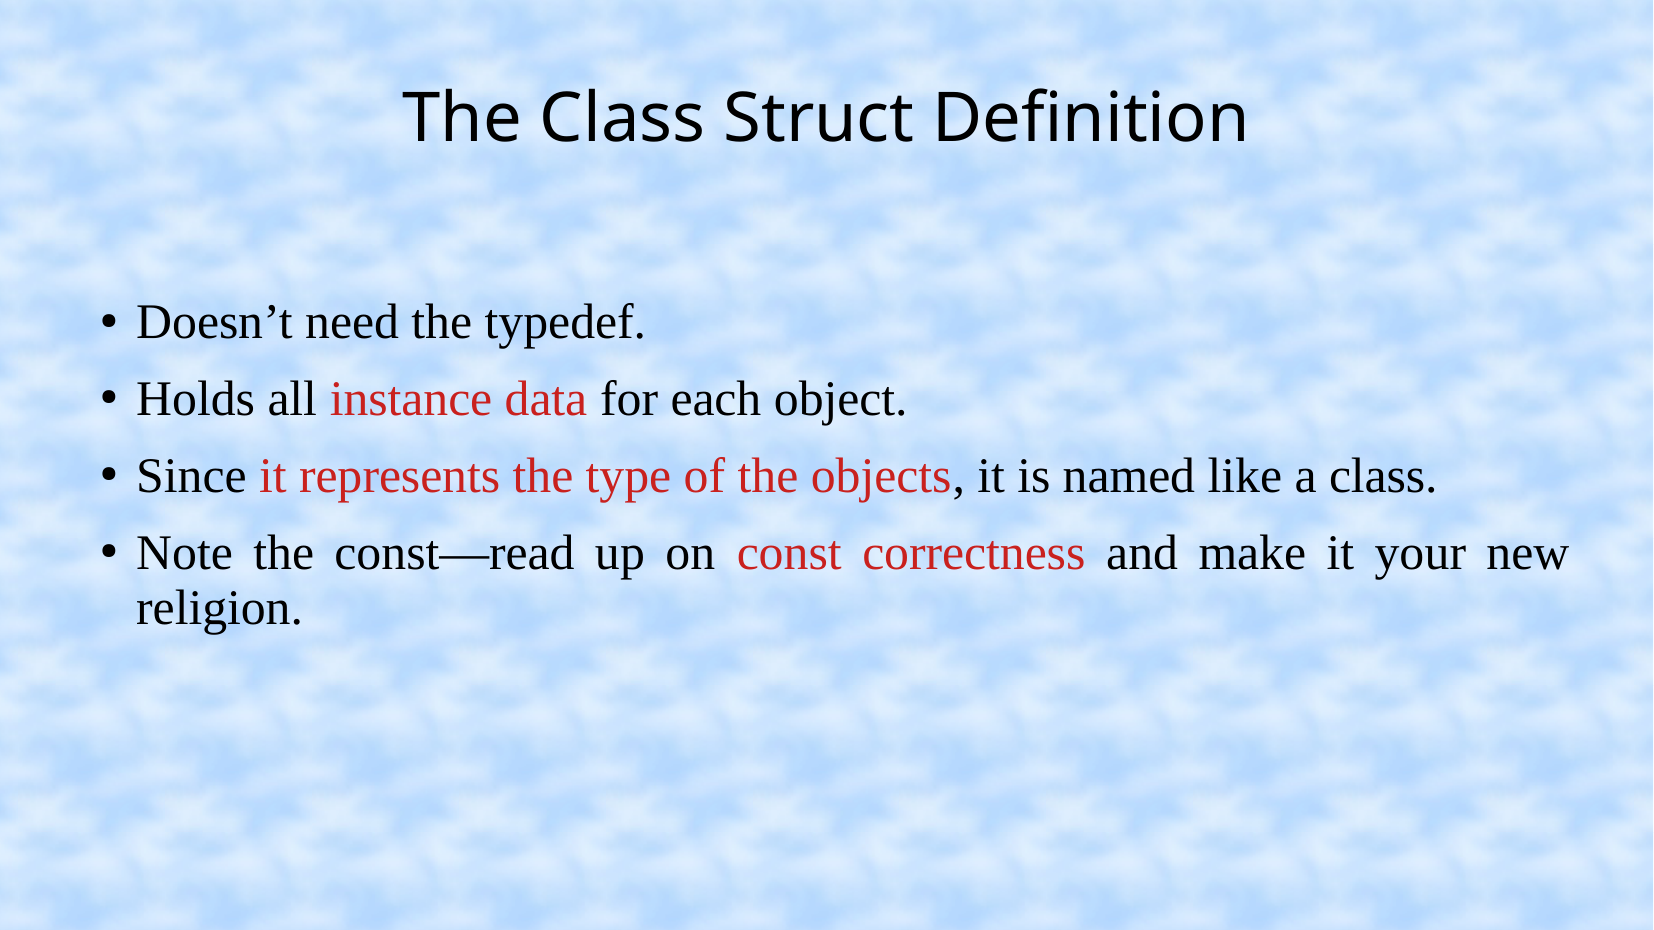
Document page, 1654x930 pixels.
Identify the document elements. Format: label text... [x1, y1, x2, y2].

list Doesn’t need the typedef. Holds all instance data for each object. Since it represents the type of the objects, it is named like a class. Note the const—read up on const correctness and make it your new religion. [82, 217, 1571, 841]
title The Class Struct Definition [82, 36, 1571, 193]
picture [0, 0, 1654, 930]
